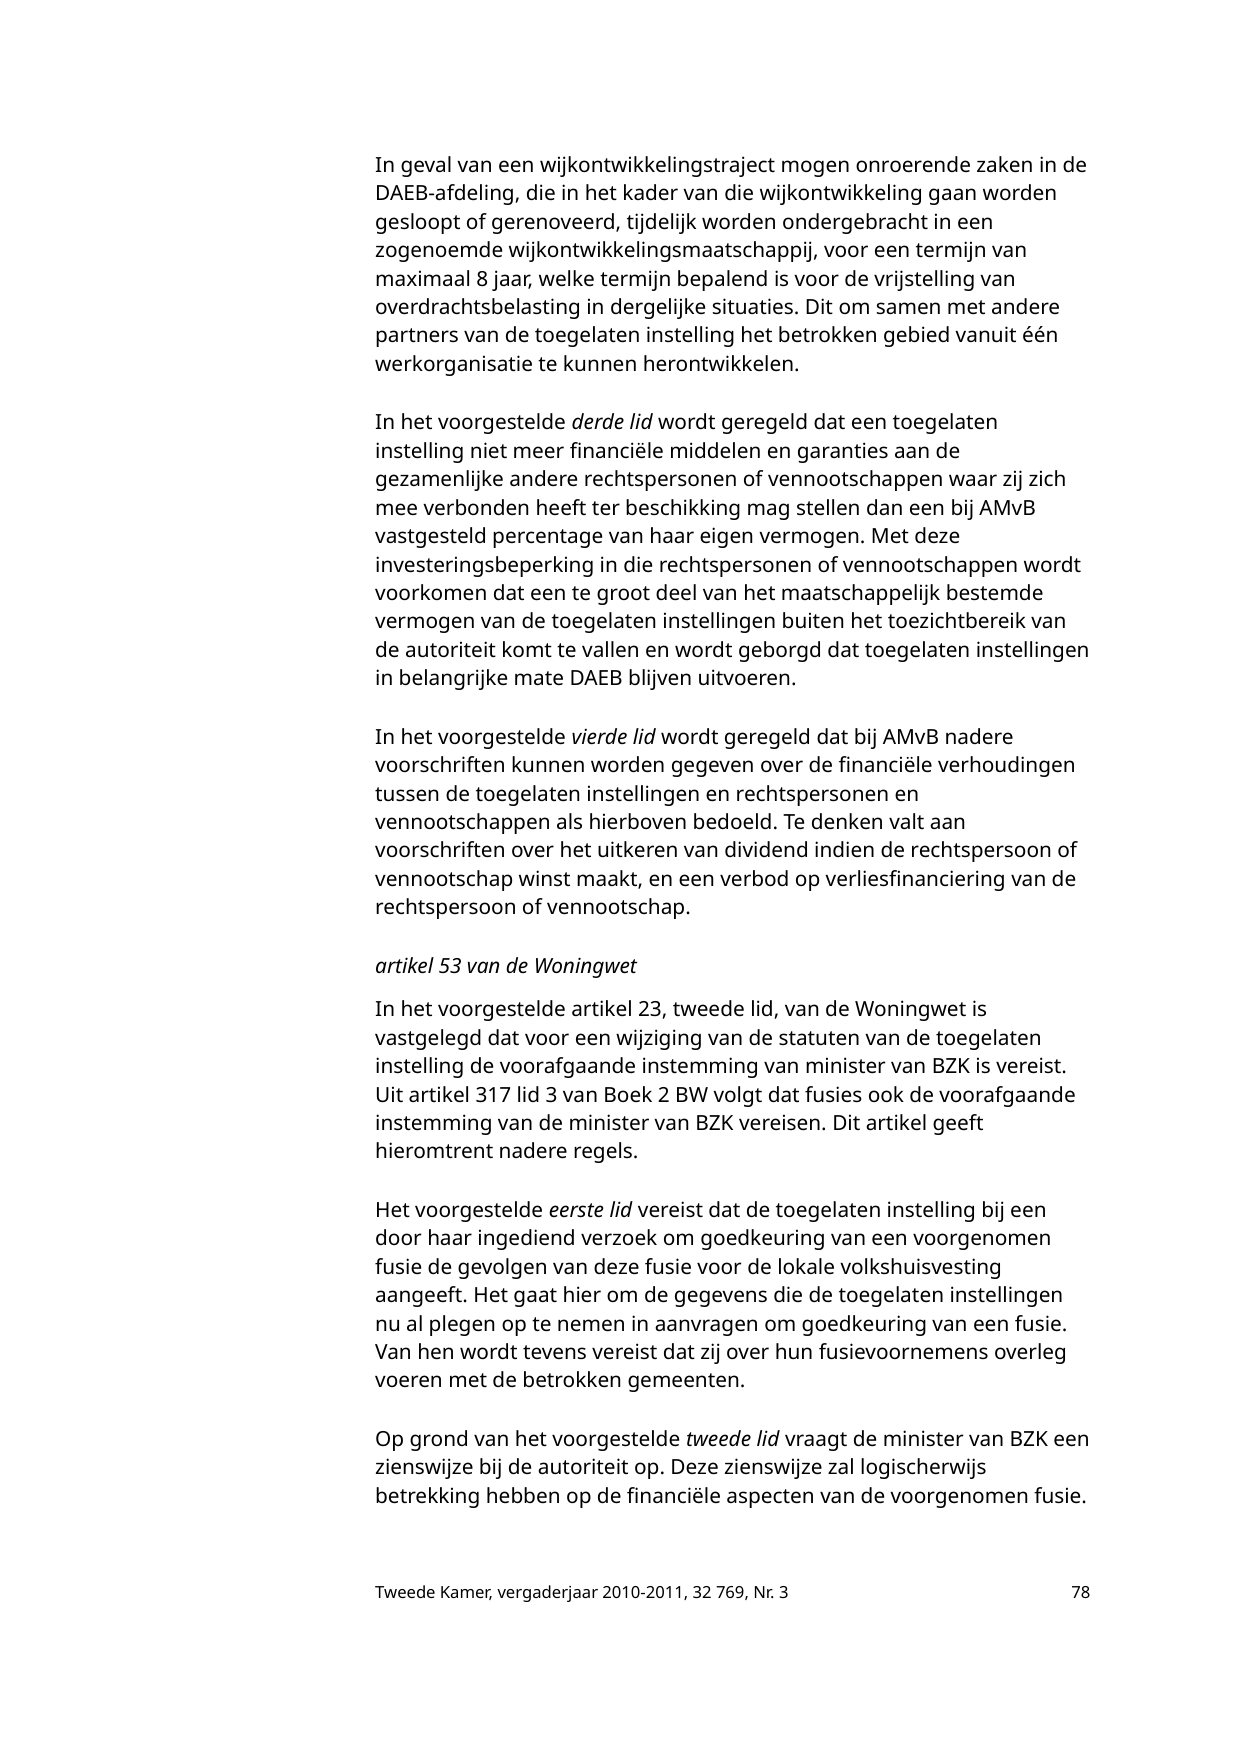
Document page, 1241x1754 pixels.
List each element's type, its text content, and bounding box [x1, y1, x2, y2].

text In het voorgestelde derde lid wordt geregeld dat een toegelaten instelling niet meer financiële middelen en garanties aan de gezamenlijke andere rechtspersonen of vennootschappen waar zij zich mee verbonden heeft ter beschikking mag stellen dan een bij AMvB vastgesteld percentage van haar eigen vermogen. Met deze investeringsbeperking in die rechtspersonen of vennootschappen wordt voorkomen dat een te groot deel van het maatschappelijk bestemde vermogen van de toegelaten instellingen buiten het toezichtbereik van de autoriteit komt te vallen en wordt geborgd dat toegelaten instellingen in belangrijke mate DAEB blijven uitvoeren. [375, 407, 1090, 692]
text In het voorgestelde artikel 23, tweede lid, van de Woningwet is vastgelegd dat voor een wijziging van de statuten van de toegelaten instelling de voorafgaande instemming van minister van BZK is vereist. Uit artikel 317 lid 3 van Boek 2 BW volgt dat fusies ook de voorafgaande instemming van de minister van BZK vereisen. Dit artikel geeft hieromtrent nadere regels. [375, 994, 1090, 1165]
text In het voorgestelde vierde lid wordt geregeld dat bij AMvB nadere voorschriften kunnen worden gegeven over de financiële verhoudingen tussen de toegelaten instellingen en rechtspersonen en vennootschappen als hierboven bedoeld. Te denken valt aan voorschriften over het uitkeren van dividend indien de rechtspersoon of vennootschap winst maakt, en een verbod op verliesfinanciering van de rechtspersoon of vennootschap. [375, 722, 1090, 921]
text artikel 53 van de Woningwet [375, 951, 1090, 979]
text In geval van een wijkontwikkelingstraject mogen onroerende zaken in de DAEB-afdeling, die in het kader van die wijkontwikkeling gaan worden gesloopt of gerenoveerd, tijdelijk worden ondergebracht in een zogenoemde wijkontwikkelingsmaatschappij, voor een termijn van maximaal 8 jaar, welke termijn bepalend is voor de vrijstelling van overdrachtsbelasting in dergelijke situaties. Dit om samen met andere partners van de toegelaten instelling het betrokken gebied vanuit één werkorganisatie te kunnen herontwikkelen. [375, 150, 1090, 377]
text Het voorgestelde eerste lid vereist dat de toegelaten instelling bij een door haar ingediend verzoek om goedkeuring van een voorgenomen fusie de gevolgen van deze fusie voor de lokale volkshuisvesting aangeeft. Het gaat hier om de gegevens die de toegelaten instellingen nu al plegen op te nemen in aanvragen om goedkeuring van een fusie. Van hen wordt tevens vereist dat zij over hun fusievoornemens overleg voeren met de betrokken gemeenten. [375, 1195, 1090, 1394]
text Op grond van het voorgestelde tweede lid vraagt de minister van BZK een zienswijze bij de autoriteit op. Deze zienswijze zal logischerwijs betrekking hebben op de financiële aspecten van de voorgenomen fusie. [375, 1424, 1090, 1509]
